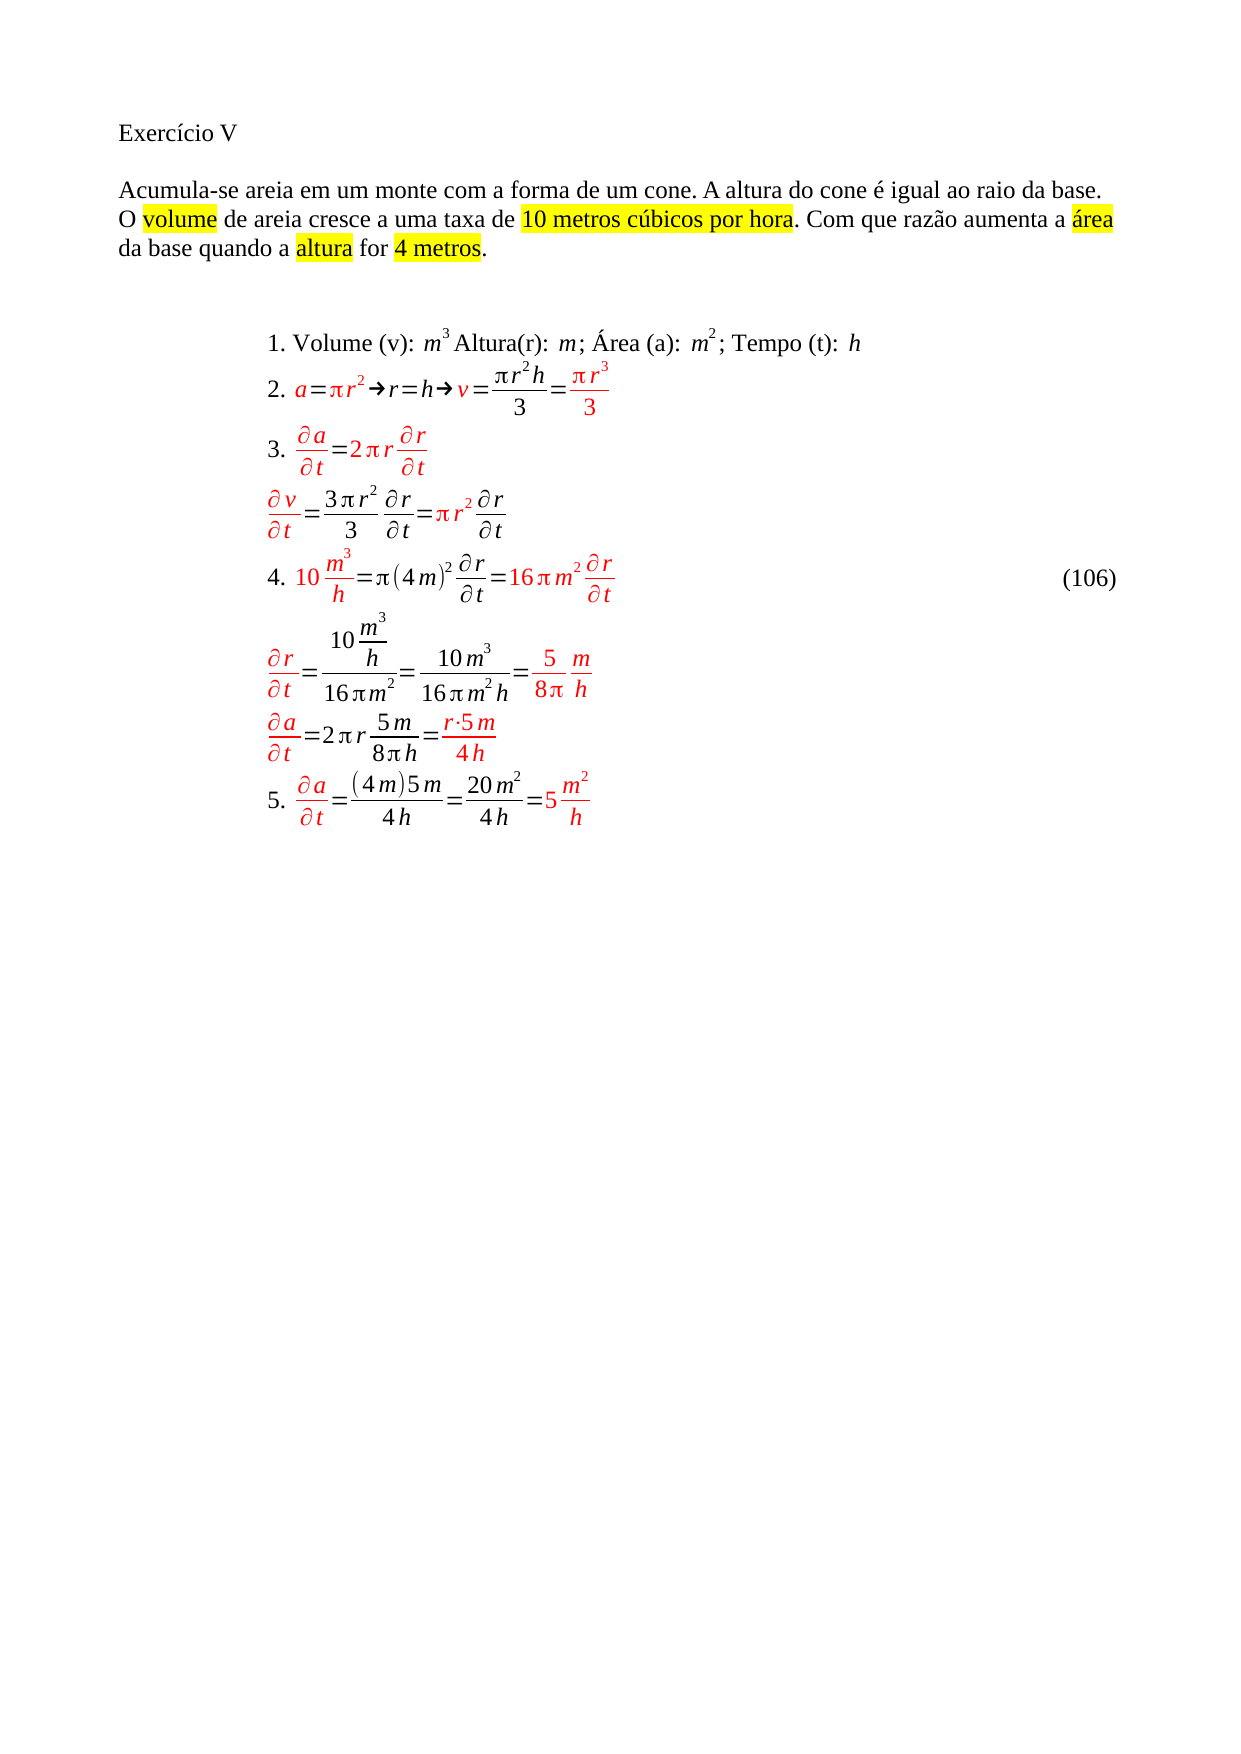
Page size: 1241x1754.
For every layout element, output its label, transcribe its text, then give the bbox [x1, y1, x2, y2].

text Exercício V [118, 118, 1122, 147]
text Acumula-se areia em um monte com a forma de um cone. A altura do cone é igual ao raio da base. O volume de areia cresce a uma taxa de 10 metros cúbicos por hora. Com que razão aumenta a área da base quando a altura for 4 metros. [118, 176, 1122, 262]
table_header [118, 319, 1010, 836]
table_header (106) [1010, 319, 1122, 836]
